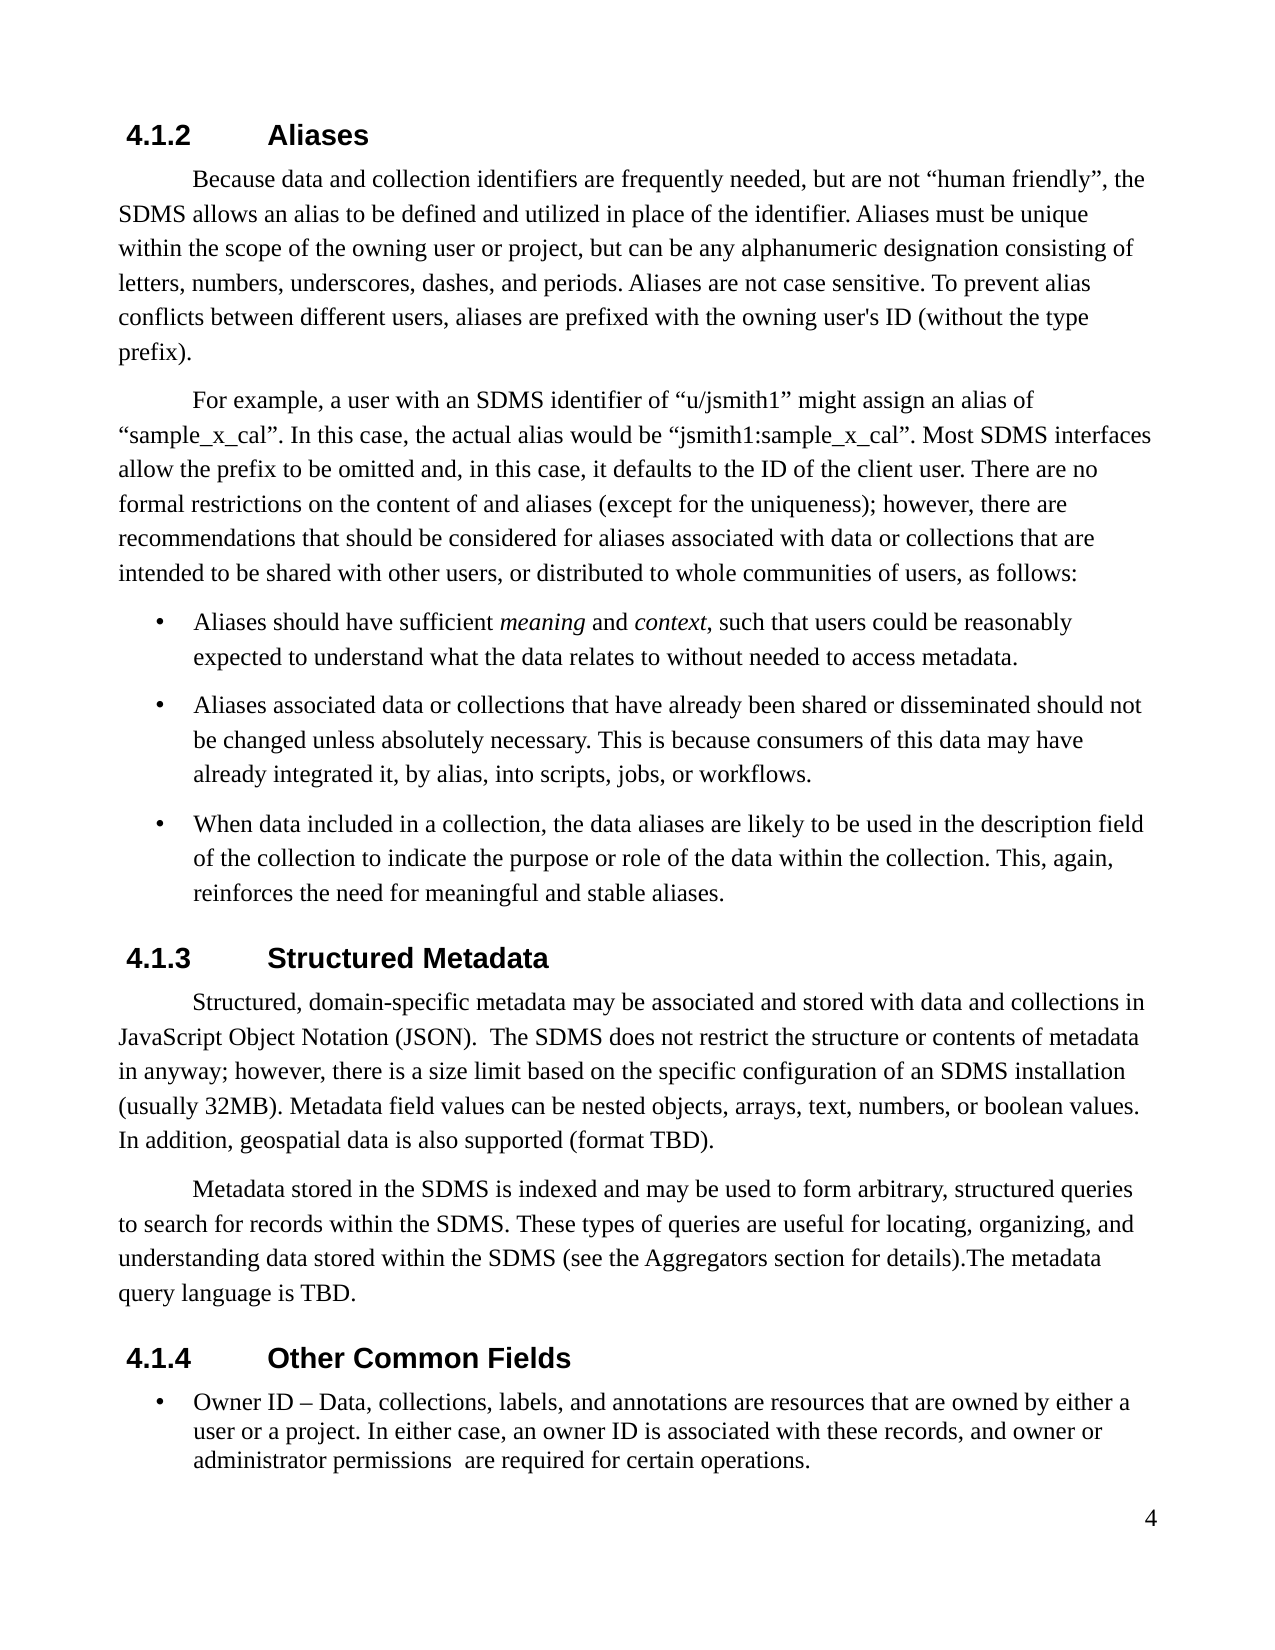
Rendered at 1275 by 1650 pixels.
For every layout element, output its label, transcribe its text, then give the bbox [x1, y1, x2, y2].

subtitle Other Common Fields [118, 1341, 1157, 1375]
list Aliases should have sufficient meaning and context, such that users could be reasonably expected to understand what the data relates to without needed to access metadata. [156, 607, 1157, 670]
text Metadata stored in the SDMS is indexed and may be used to form arbitrary, structured queries to search for records within the SDMS. These types of queries are useful for locating, organizing, and understanding data stored within the SDMS (see the Aggregators section for details).The metadata query language is TBD. [118, 1174, 1157, 1306]
list When data included in a collection, the data aliases are likely to be used in the description field of the collection to indicate the purpose or role of the data within the collection. This, again, reinforces the need for meaningful and stable aliases. [156, 809, 1157, 906]
subtitle Aliases [118, 118, 1157, 152]
text Because data and collection identifiers are frequently needed, but are not “human friendly”, the SDMS allows an alias to be defined and utilized in place of the identifier. Aliases must be unique within the scope of the owning user or project, but can be any alphanumeric designation consisting of letters, numbers, underscores, dashes, and periods. Aliases are not case sensitive. To prevent alias conflicts between different users, aliases are prefixed with the owning user's ID (without the type prefix). [118, 164, 1157, 365]
subtitle Structured Metadata [118, 941, 1157, 975]
text For example, a user with an SDMS identifier of “u/jsmith1” might assign an alias of “sample_x_cal”. In this case, the actual alias would be “jsmith1:sample_x_cal”. Most SDMS interfaces allow the prefix to be omitted and, in this case, it defaults to the ID of the client user. There are no formal restrictions on the content of and aliases (except for the uniqueness); however, there are recommendations that should be considered for aliases associated with data or collections that are intended to be shared with other users, or distributed to whole communities of users, as follows: [118, 386, 1157, 587]
text Structured, domain-specific metadata may be associated and stored with data and collections in JavaScript Object Notation (JSON). The SDMS does not restrict the structure or contents of metadata in anyway; however, there is a size limit based on the specific configuration of an SDMS installation (usually 32MB). Metadata field values can be nested objects, arrays, text, numbers, or boolean values. In addition, geospatial data is also supported (format TBD). [118, 987, 1157, 1154]
list Owner ID – Data, collections, labels, and annotations are resources that are owned by either a user or a project. In either case, an owner ID is associated with these records, and owner or administrator permissions are required for certain operations. [156, 1387, 1157, 1474]
list Aliases associated data or collections that have already been shared or disseminated should not be changed unless absolutely necessary. This is because consumers of this data may have already integrated it, by alias, into scripts, jobs, or workflows. [156, 691, 1157, 788]
